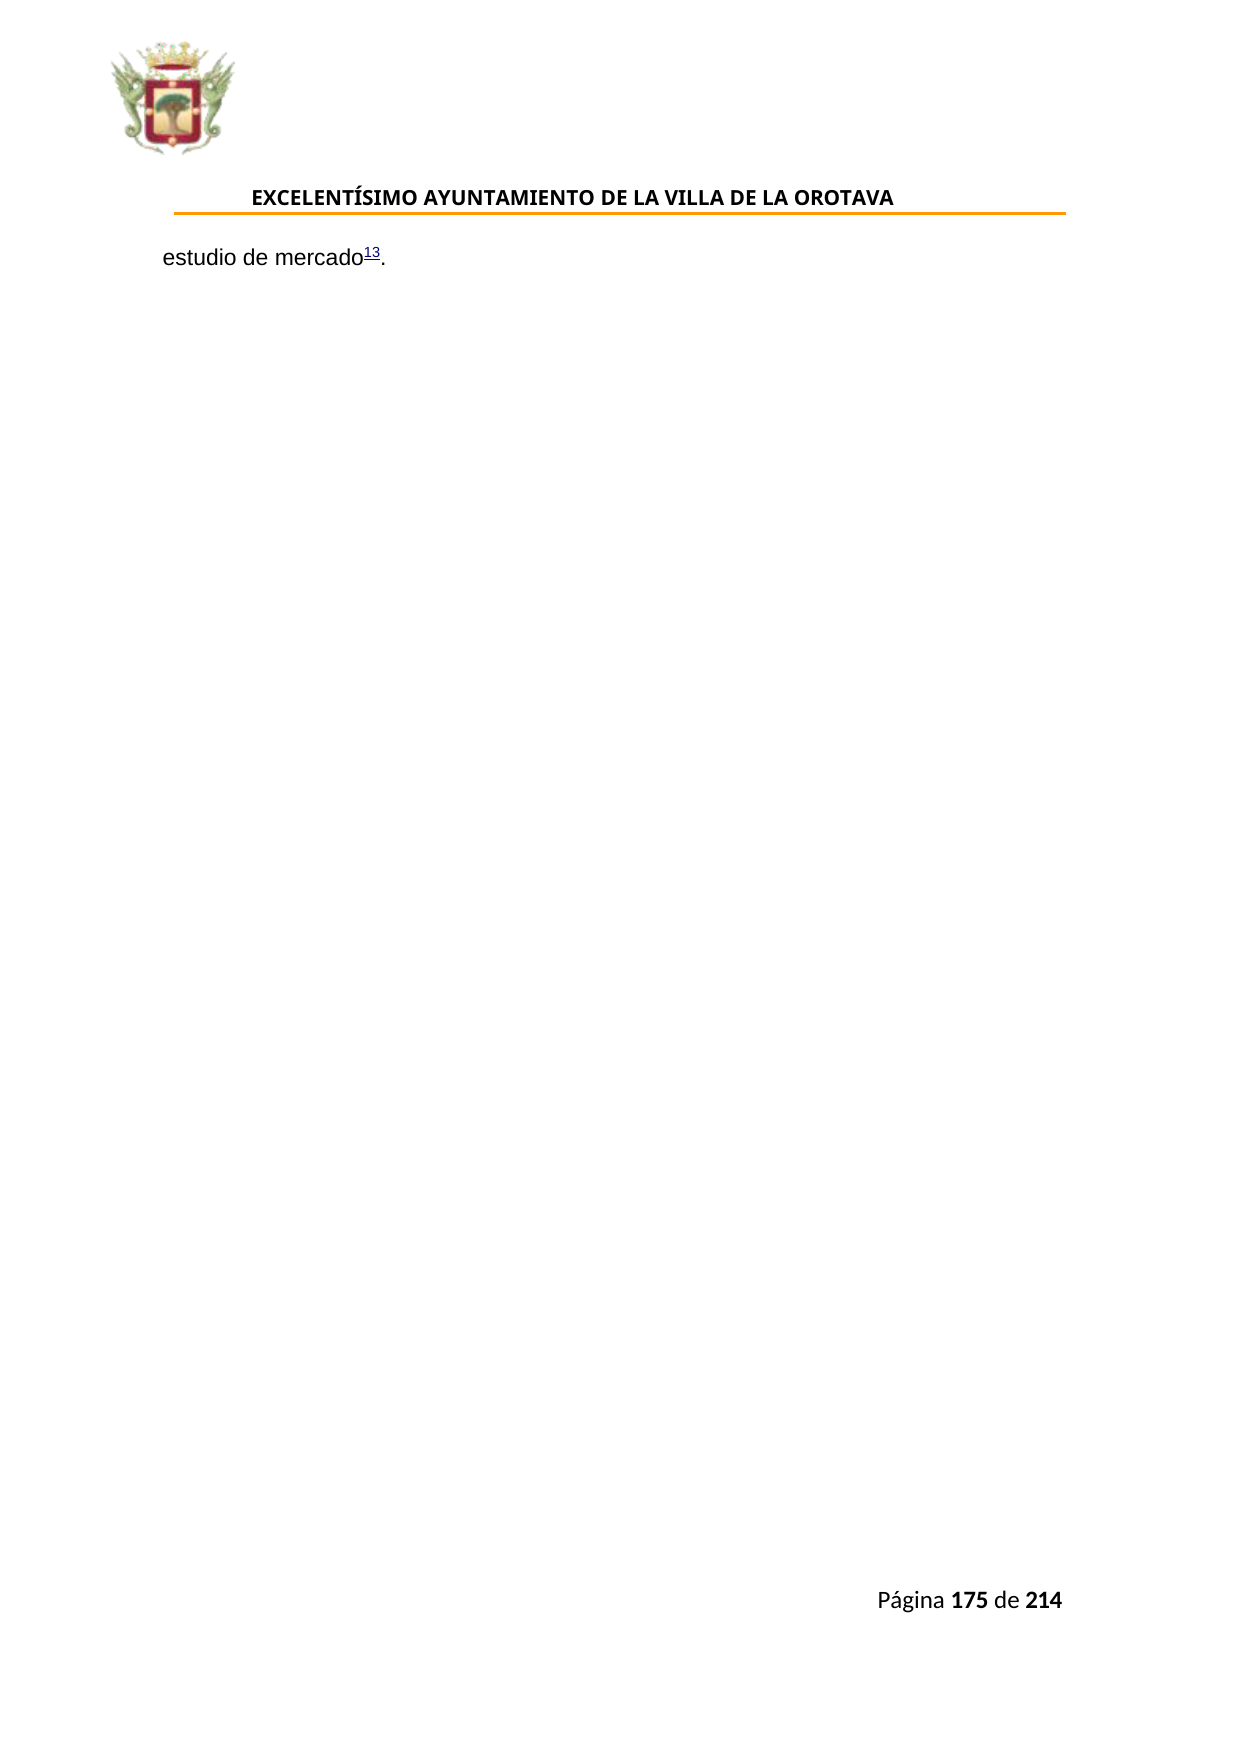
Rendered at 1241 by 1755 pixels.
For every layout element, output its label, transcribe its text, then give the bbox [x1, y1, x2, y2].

text estudio de mercado13. [162, 244, 1064, 270]
